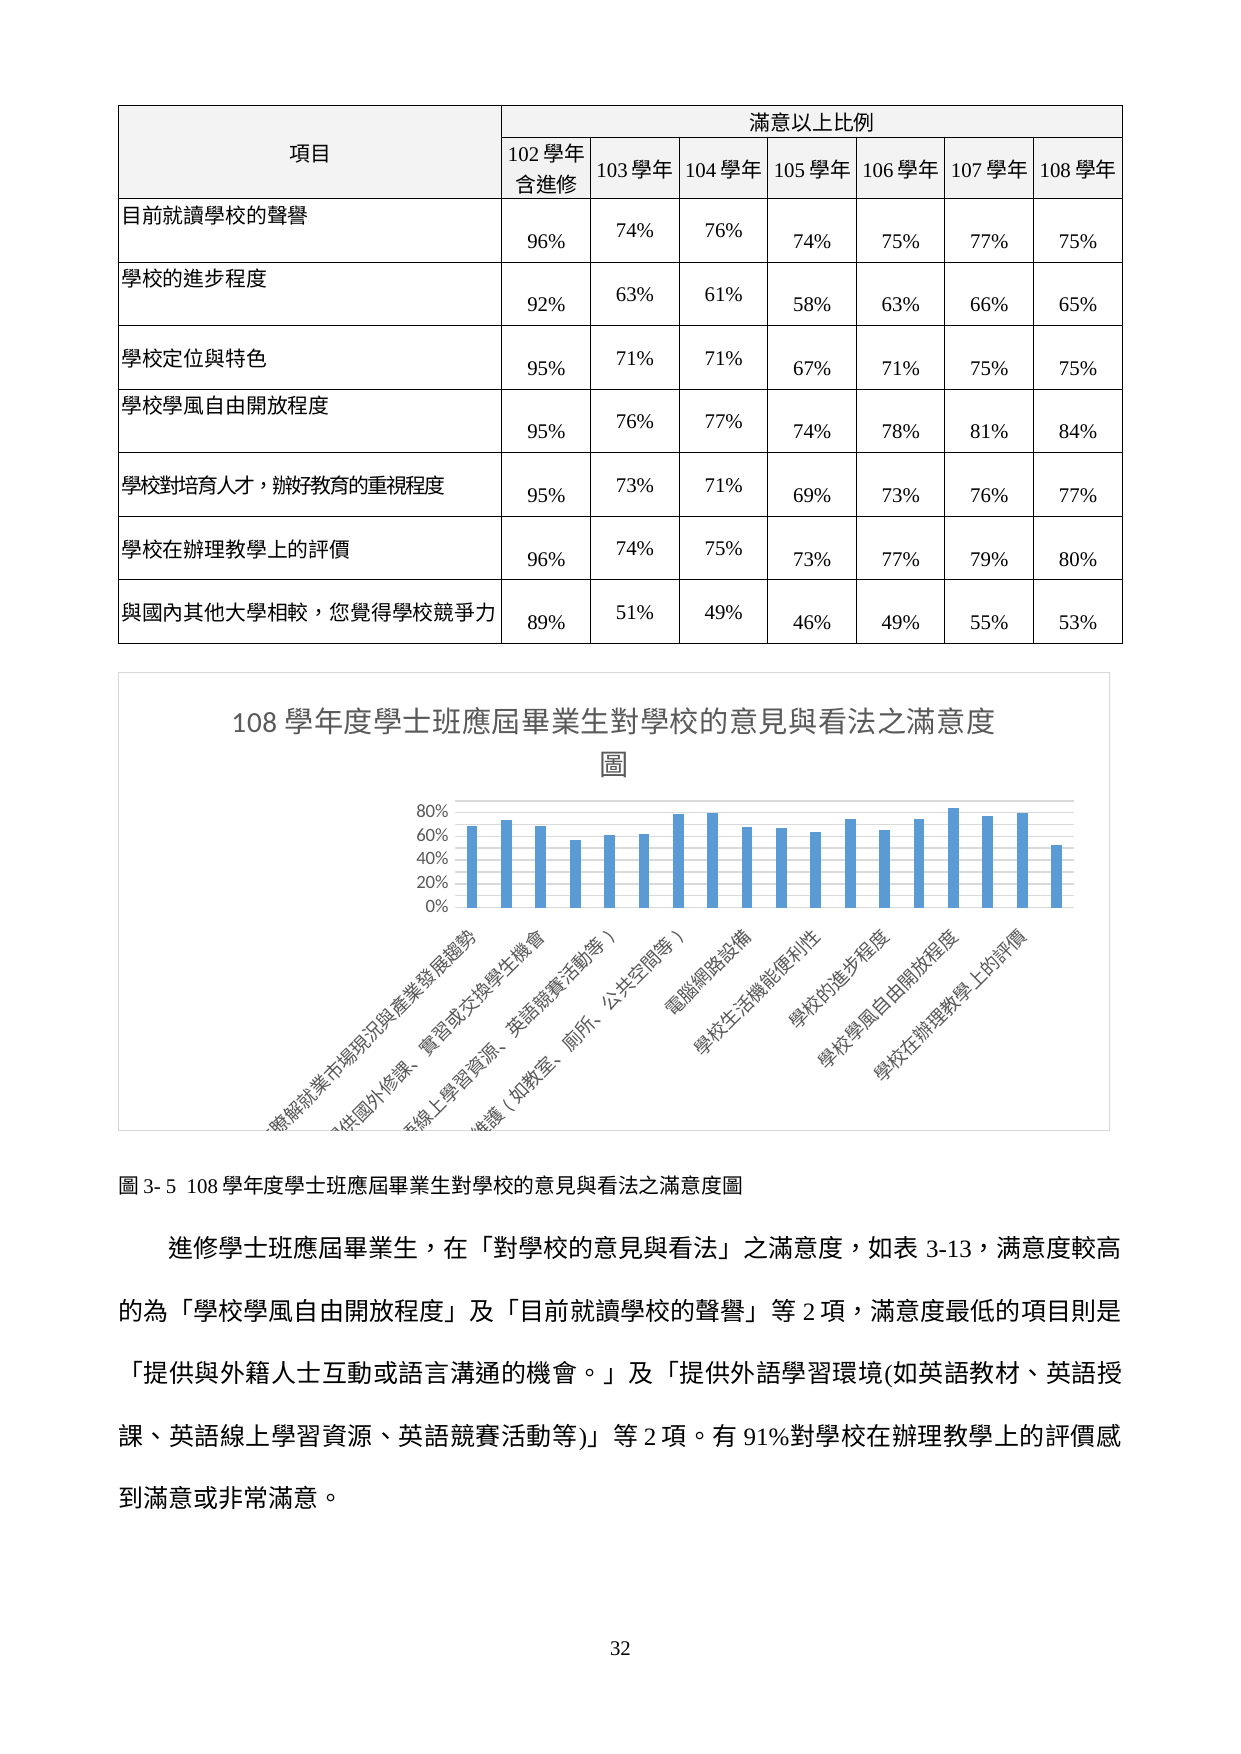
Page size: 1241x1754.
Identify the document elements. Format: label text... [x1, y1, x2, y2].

table_cell 65% [1034, 263, 1122, 325]
table_cell 75% [945, 326, 1033, 389]
table_cell 71% [680, 326, 767, 389]
table_header 項目 [119, 106, 501, 198]
table_header 滿意以上比例 [502, 106, 1122, 137]
table_cell 學校對培育人才，辦好教育的重視程度 [119, 453, 501, 516]
table_cell 74% [591, 199, 679, 262]
table_cell 84% [1034, 390, 1122, 452]
table_cell 79% [945, 517, 1033, 579]
table_cell 53% [1034, 580, 1122, 643]
table_cell 77% [680, 390, 767, 452]
table_cell 73% [768, 517, 856, 579]
table_cell 75% [1034, 326, 1122, 389]
table_cell 76% [591, 390, 679, 452]
table_cell 104學年 [680, 138, 767, 198]
table_cell 學校定位與特色 [119, 326, 501, 389]
table_cell 74% [768, 390, 856, 452]
table_cell 學校的進步程度 [119, 263, 501, 325]
table_cell 78% [857, 390, 944, 452]
table_cell 58% [768, 263, 856, 325]
table_cell 55% [945, 580, 1033, 643]
text 圖3- 5 108學年度學士班應屆畢業生對學校的意見與看法之滿意度圖 [118, 1143, 1122, 1205]
table_cell 107學年 [945, 138, 1033, 198]
table_cell 71% [857, 326, 944, 389]
table_cell 76% [680, 199, 767, 262]
table_cell 目前就讀學校的聲譽 [119, 199, 501, 262]
table_cell 108學年 [1034, 138, 1122, 198]
table_cell 96% [502, 199, 590, 262]
table_cell 89% [502, 580, 590, 643]
table_cell 學校學風自由開放程度 [119, 390, 501, 452]
table_cell 75% [680, 517, 767, 579]
table_cell 102學年 含進修 [502, 138, 590, 198]
table_cell 51% [591, 580, 679, 643]
table_cell 106學年 [857, 138, 944, 198]
table_cell 71% [680, 453, 767, 516]
table_cell 71% [591, 326, 679, 389]
table_cell 80% [1034, 517, 1122, 579]
table_cell 61% [680, 263, 767, 325]
table_cell 77% [857, 517, 944, 579]
table_cell 105學年 [768, 138, 856, 198]
table_cell 81% [945, 390, 1033, 452]
table_cell 95% [502, 453, 590, 516]
table_cell 49% [857, 580, 944, 643]
table_cell 95% [502, 326, 590, 389]
table_cell 75% [857, 199, 944, 262]
table_cell 63% [857, 263, 944, 325]
text 進修學士班應屆畢業生，在「對學校的意見與看法」之滿意度，如表3-13，满意度較高的為「學校學風自由開放程度」及「目前就讀學校的聲譽」等2項，滿意度最低的項目則是「提供與外籍人士互動或語言溝通的機會。」及「提供外語學習環境(如英語教材、英語授課、英語線上學習資源、英語競賽活動等)」等2項。有91%對學校在辦理教學上的評價感到滿意或非常滿意。 [118, 1205, 1122, 1518]
table_cell 73% [591, 453, 679, 516]
table_cell 與國內其他大學相較，您覺得學校競爭力 [119, 580, 501, 643]
table_cell 46% [768, 580, 856, 643]
table_cell 69% [768, 453, 856, 516]
table_cell 66% [945, 263, 1033, 325]
table_cell 學校在辦理教學上的評價 [119, 517, 501, 579]
table_cell 103學年 [591, 138, 679, 198]
table_cell 96% [502, 517, 590, 579]
table_cell 67% [768, 326, 856, 389]
table_cell 74% [591, 517, 679, 579]
table_cell 74% [768, 199, 856, 262]
table_cell 73% [857, 453, 944, 516]
table_cell 75% [1034, 199, 1122, 262]
table_cell 95% [502, 390, 590, 452]
table_cell 77% [1034, 453, 1122, 516]
table_cell 77% [945, 199, 1033, 262]
table_cell 49% [680, 580, 767, 643]
table_cell 92% [502, 263, 590, 325]
table_cell 76% [945, 453, 1033, 516]
table_cell 63% [591, 263, 679, 325]
